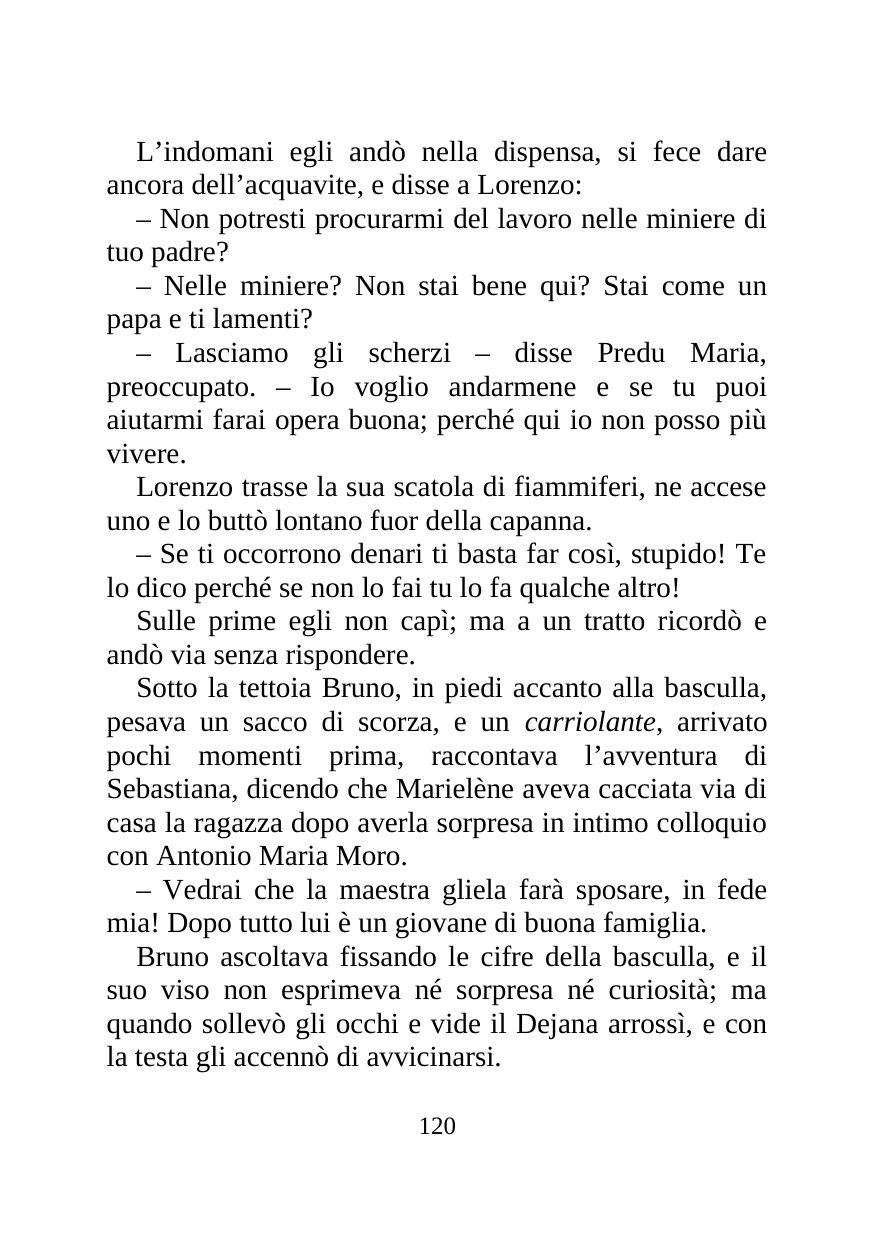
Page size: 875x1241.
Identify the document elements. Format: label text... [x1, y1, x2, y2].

text Sotto la tettoia Bruno, in piedi accanto alla basculla, pesava un sacco di scorza, e un carriolante, arrivato pochi momenti prima, raccontava l’avventura di Sebastiana, dicendo che Marielène aveva cacciata via di casa la ragazza dopo averla sorpresa in intimo colloquio con Antonio Maria Moro. [106, 671, 768, 872]
text – Non potresti procurarmi del lavoro nelle miniere di tuo padre? [106, 201, 768, 268]
text Lorenzo trasse la sua scatola di fiammiferi, ne accese uno e lo buttò lontano fuor della capanna. [106, 469, 768, 536]
text – Vedrai che la maestra gliela farà sposare, in fede mia! Dopo tutto lui è un giovane di buona famiglia. [106, 872, 768, 939]
text – Se ti occorrono denari ti basta far così, stupido! Te lo dico perché se non lo fai tu lo fa qualche altro! [106, 536, 768, 603]
text – Lasciamo gli scherzi – disse Predu Maria, preoccupato. – Io voglio andarmene e se tu puoi aiutarmi farai opera buona; perché qui io non posso più vivere. [106, 335, 768, 469]
text L’indomani egli andò nella dispensa, si fece dare ancora dell’acquavite, e disse a Lorenzo: [106, 134, 768, 201]
text Sulle prime egli non capì; ma a un tratto ricordò e andò via senza rispondere. [106, 603, 768, 671]
text Bruno ascoltava fissando le cifre della basculla, e il suo viso non esprimeva né sorpresa né curiosità; ma quando sollevò gli occhi e vide il Dejana arrossì, e con la testa gli accennò di avvicinarsi. [106, 939, 768, 1073]
text – Nelle miniere? Non stai bene qui? Stai come un papa e ti lamenti? [106, 268, 768, 335]
